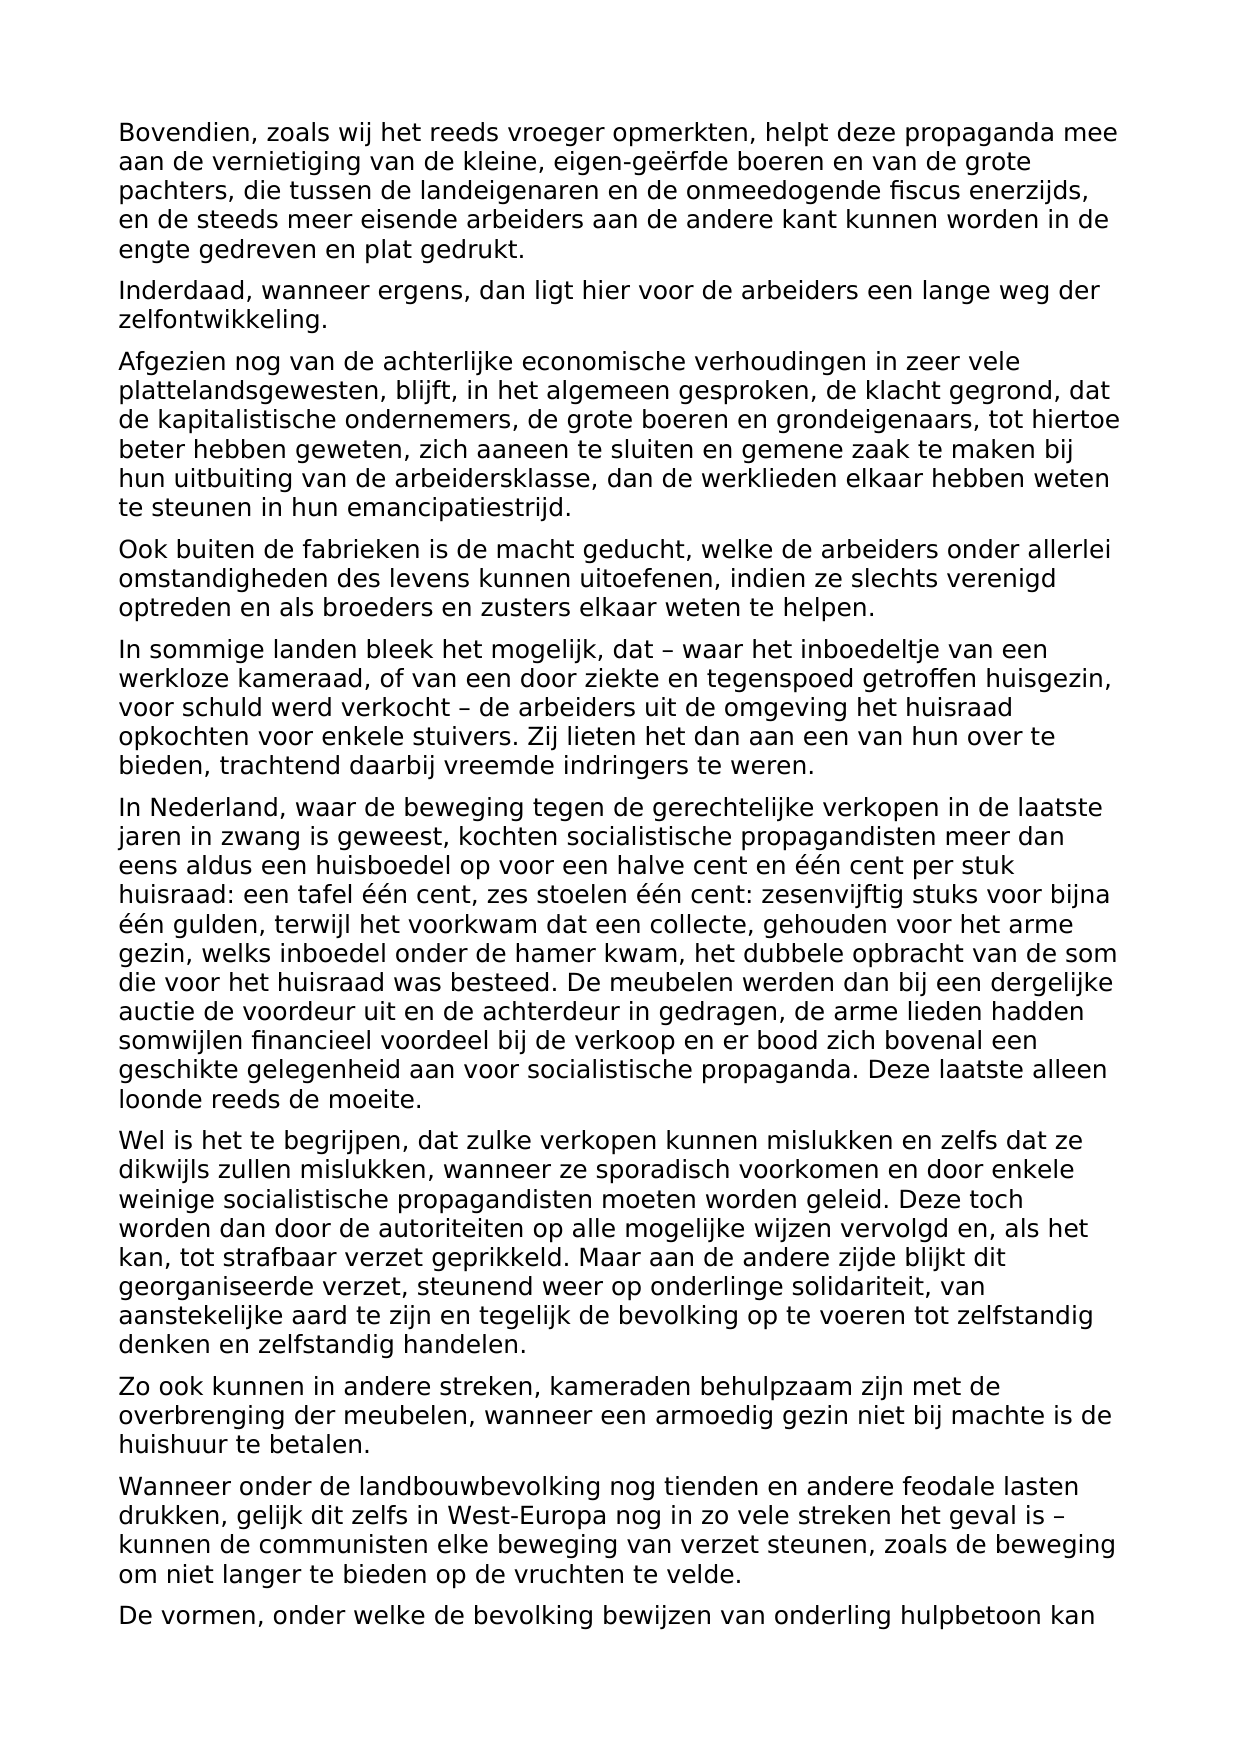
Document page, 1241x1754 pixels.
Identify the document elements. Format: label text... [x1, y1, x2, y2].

text Inderdaad, wanneer ergens, dan ligt hier voor de arbeiders een lange weg der zelfontwikkeling. [118, 276, 1122, 335]
text Zo ook kunnen in andere streken, kameraden behulpzaam zijn met de overbrenging der meubelen, wanneer een armoedig gezin niet bij machte is de huishuur te betalen. [118, 1372, 1122, 1460]
text Afgezien nog van de achterlijke economische verhoudingen in zeer vele plattelandsgewesten, blijft, in het algemeen gesproken, de klacht gegrond, dat de kapitalistische ondernemers, de grote boeren en grondeigenaars, tot hiertoe beter hebben geweten, zich aaneen te sluiten en gemene zaak te maken bij hun uitbuiting van de arbeidersklasse, dan de werklieden elkaar hebben weten te steunen in hun emancipatiestrijd. [118, 347, 1122, 522]
text Bovendien, zoals wij het reeds vroeger opmerkten, helpt deze propaganda mee aan de vernietiging van de kleine, eigen-geërfde boeren en van de grote pachters, die tussen de landeigenaren en de onmeedogende fiscus enerzijds, en de steeds meer eisende arbeiders aan de andere kant kunnen worden in de engte gedreven en plat gedrukt. [118, 118, 1122, 264]
text In Nederland, waar de beweging tegen de gerechtelijke verkopen in de laatste jaren in zwang is geweest, kochten socialistische propagandisten meer dan eens aldus een huisboedel op voor een halve cent en één cent per stuk huisraad: een tafel één cent, zes stoelen één cent: zesenvijftig stuks voor bijna één gulden, terwijl het voorkwam dat een collecte, gehouden voor het arme gezin, welks inboedel onder de hamer kwam, het dubbele opbracht van de som die voor het huisraad was besteed. De meubelen werden dan bij een dergelijke auctie de voordeur uit en de achterdeur in gedragen, de arme lieden hadden somwijlen financieel voordeel bij de verkoop en er bood zich bovenal een geschikte gelegenheid aan voor socialistische propaganda. Deze laatste alleen loonde reeds de moeite. [118, 793, 1122, 1114]
text In sommige landen bleek het mogelijk, dat – waar het inboedeltje van een werkloze kameraad, of van een door ziekte en tegenspoed getroffen huisgezin, voor schuld werd verkocht – de arbeiders uit de omgeving het huisraad opkochten voor enkele stuivers. Zij lieten het dan aan een van hun over te bieden, trachtend daarbij vreemde indringers te weren. [118, 635, 1122, 781]
text Ook buiten de fabrieken is de macht geducht, welke de arbeiders onder allerlei omstandigheden des levens kunnen uitoefenen, indien ze slechts verenigd optreden en als broeders en zusters elkaar weten te helpen. [118, 535, 1122, 622]
text Wanneer onder de landbouwbevolking nog tienden en andere feodale lasten drukken, gelijk dit zelfs in West-Europa nog in zo vele streken het geval is – kunnen de communisten elke beweging van verzet steunen, zoals de beweging om niet langer te bieden op de vruchten te velde. [118, 1472, 1122, 1589]
text Wel is het te begrijpen, dat zulke verkopen kunnen mislukken en zelfs dat ze dikwijls zullen mislukken, wanneer ze sporadisch voorkomen en door enkele weinige socialistische propagandisten moeten worden geleid. Deze toch worden dan door de autoriteiten op alle mogelijke wijzen vervolgd en, als het kan, tot strafbaar verzet geprikkeld. Maar aan de andere zijde blijkt dit georganiseerde verzet, steunend weer op onderlinge solidariteit, van aanstekelijke aard te zijn en tegelijk de bevolking op te voeren tot zelfstandig denken en zelfstandig handelen. [118, 1126, 1122, 1360]
text De vormen, onder welke de bevolking bewijzen van onderling hulpbetoon kan [118, 1601, 1122, 1631]
